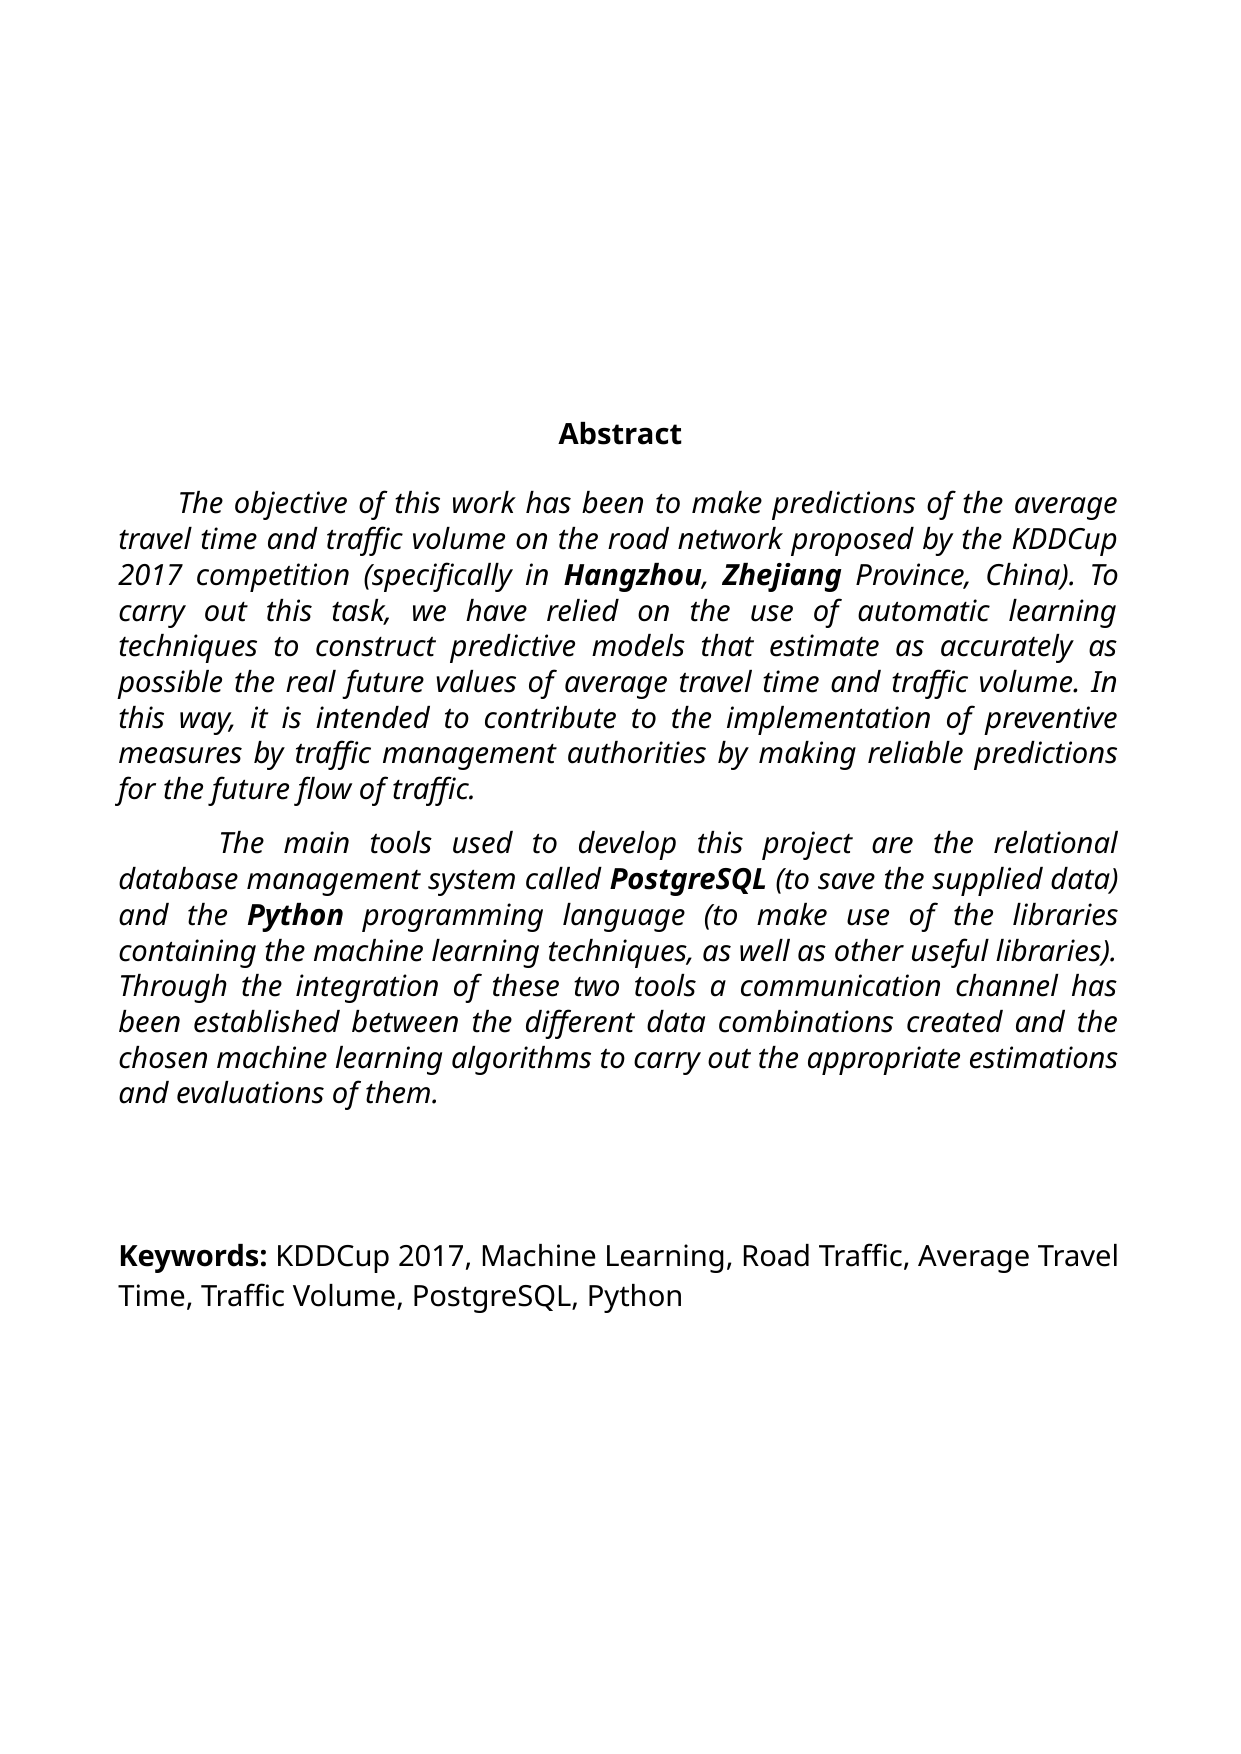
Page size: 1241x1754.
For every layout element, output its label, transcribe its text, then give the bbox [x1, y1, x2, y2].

text Abstract [118, 413, 1122, 453]
text The main tools used to develop this project are the relational database management system called PostgreSQL (to save the supplied data) and the Python programming language (to make use of the libraries containing the machine learning techniques, as well as other useful libraries). Through the integration of these two tools a communication channel has been established between the different data combinations created and the chosen machine learning algorithms to carry out the appropriate estimations and evaluations of them. [118, 823, 1122, 1112]
text The objective of this work has been to make predictions of the average travel time and traffic volume on the road network proposed by the KDDCup 2017 competition (specifically in Hangzhou, Zhejiang Province, China). To carry out this task, we have relied on the use of automatic learning techniques to construct predictive models that estimate as accurately as possible the real future values of average travel time and traffic volume. In this way, it is intended to contribute to the implementation of preventive measures by traffic management authorities by making reliable predictions for the future flow of traffic. [118, 483, 1122, 808]
text Keywords: KDDCup 2017, Machine Learning, Road Traffic, Average Travel Time, Traffic Volume, PostgreSQL, Python [118, 1236, 1122, 1315]
